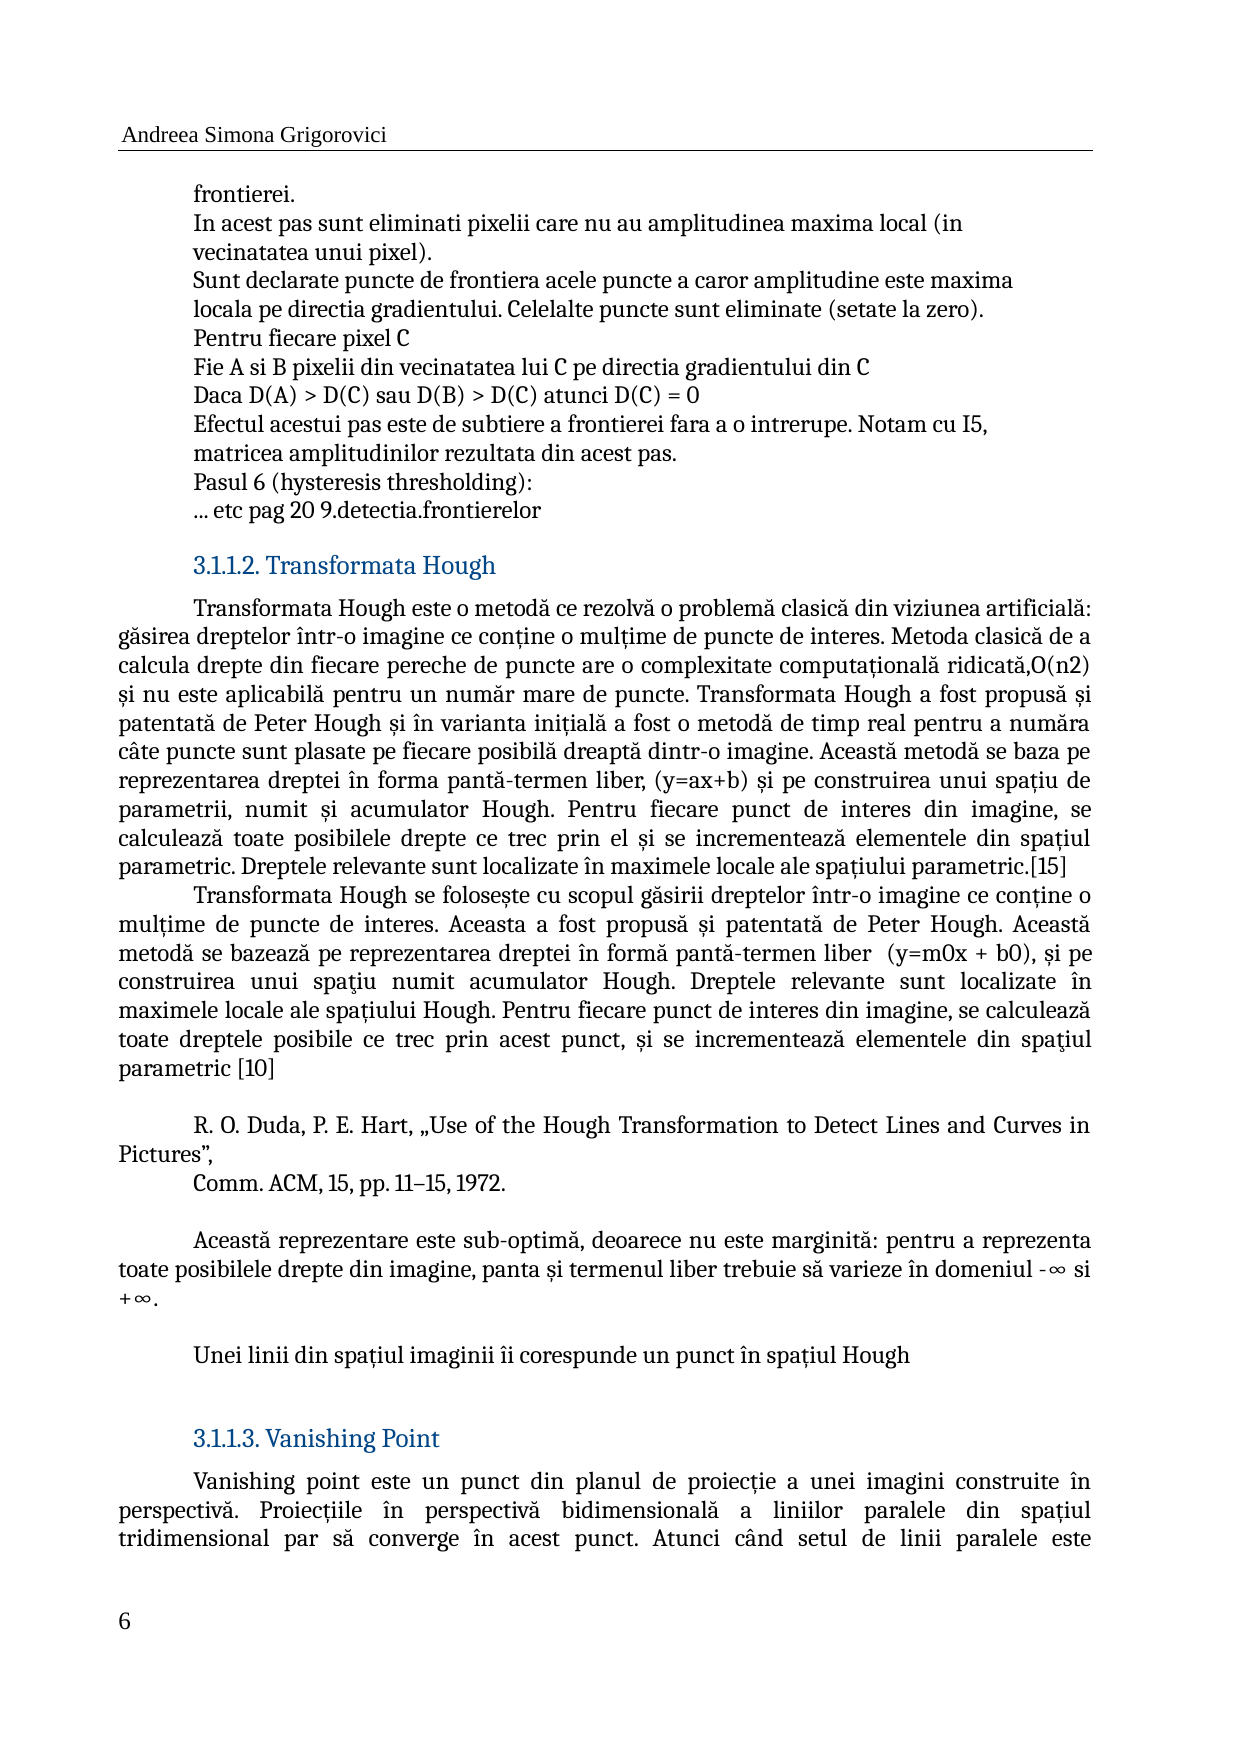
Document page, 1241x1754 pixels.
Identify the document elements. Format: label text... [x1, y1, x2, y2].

text Vanishing point este un punct din planul de proiecție a unei imagini construite în perspectivă. Proiecțiile în perspectivă bidimensională a liniilor paralele din spațiul tridimensional par să converge în acest punct. Atunci când setul de linii paralele este [118, 1467, 1093, 1553]
text ... etc pag 20 9.detectia.frontierelor [118, 496, 1093, 525]
text frontierei. [118, 180, 1093, 209]
text In acest pas sunt eliminati pixelii care nu au amplitudinea maxima local (in [118, 209, 1093, 238]
text Fie A si B pixelii din vecinatatea lui C pe directia gradientului din C [118, 353, 1093, 381]
text R. O. Duda, P. E. Hart, „Use of the Hough Transformation to Detect Lines and Curves in Pictures”, [118, 1111, 1093, 1168]
text vecinatatea unui pixel). [118, 238, 1093, 266]
text Transformata Hough se folosește cu scopul găsirii dreptelor într-o imagine ce conține o mulțime de puncte de interes. Aceasta a fost propusă și patentată de Peter Hough. Această metodă se bazează pe reprezentarea dreptei în formă pantă-termen liber (y=m0x + b0), şi pe construirea unui spaţiu numit acumulator Hough. Dreptele relevante sunt localizate în maximele locale ale spațiului Hough. Pentru fiecare punct de interes din imagine, se calculează toate dreptele posibile ce trec prin acest punct, şi se incrementează elementele din spaţiul parametric [10] [118, 881, 1093, 1082]
subtitle Transformata Hough [193, 550, 1093, 581]
subtitle Vanishing Point [193, 1423, 1093, 1454]
text locala pe directia gradientului. Celelalte puncte sunt eliminate (setate la zero). [118, 295, 1093, 324]
text Sunt declarate puncte de frontiera acele puncte a caror amplitudine este maxima [118, 266, 1093, 295]
text Daca D(A) > D(C) sau D(B) > D(C) atunci D(C) = 0 [118, 381, 1093, 410]
text Comm. ACM, 15, pp. 11–15, 1972. [118, 1168, 1093, 1197]
text Transformata Hough este o metodă ce rezolvă o problemă clasică din viziunea artificială: găsirea dreptelor într-o imagine ce conține o mulțime de puncte de interes. Metoda clasică de a calcula drepte din fiecare pereche de puncte are o complexitate computațională ridicată,O(n2) și nu este aplicabilă pentru un număr mare de puncte. Transformata Hough a fost propusă și patentată de Peter Hough și în varianta inițială a fost o metodă de timp real pentru a număra câte puncte sunt plasate pe fiecare posibilă dreaptă dintr-o imagine. Această metodă se baza pe reprezentarea dreptei în forma pantă-termen liber, (y=ax+b) și pe construirea unui spațiu de parametrii, numit și acumulator Hough. Pentru fiecare punct de interes din imagine, se calculează toate posibilele drepte ce trec prin el și se incrementează elementele din spațiul parametric. Dreptele relevante sunt localizate în maximele locale ale spațiului parametric.[15] [118, 593, 1093, 881]
text Pentru fiecare pixel C [118, 324, 1093, 353]
text Efectul acestui pas este de subtiere a frontierei fara a o intrerupe. Notam cu I5, [118, 410, 1093, 439]
text matricea amplitudinilor rezultata din acest pas. [118, 439, 1093, 468]
text Această reprezentare este sub-optimă, deoarece nu este marginită: pentru a reprezenta toate posibilele drepte din imagine, panta și termenul liber trebuie să varieze în domeniul -∞ si +∞. [118, 1226, 1093, 1312]
text Unei linii din spațiul imaginii îi corespunde un punct în spațiul Hough [118, 1341, 1093, 1370]
text Pasul 6 (hysteresis thresholding): [118, 468, 1093, 496]
